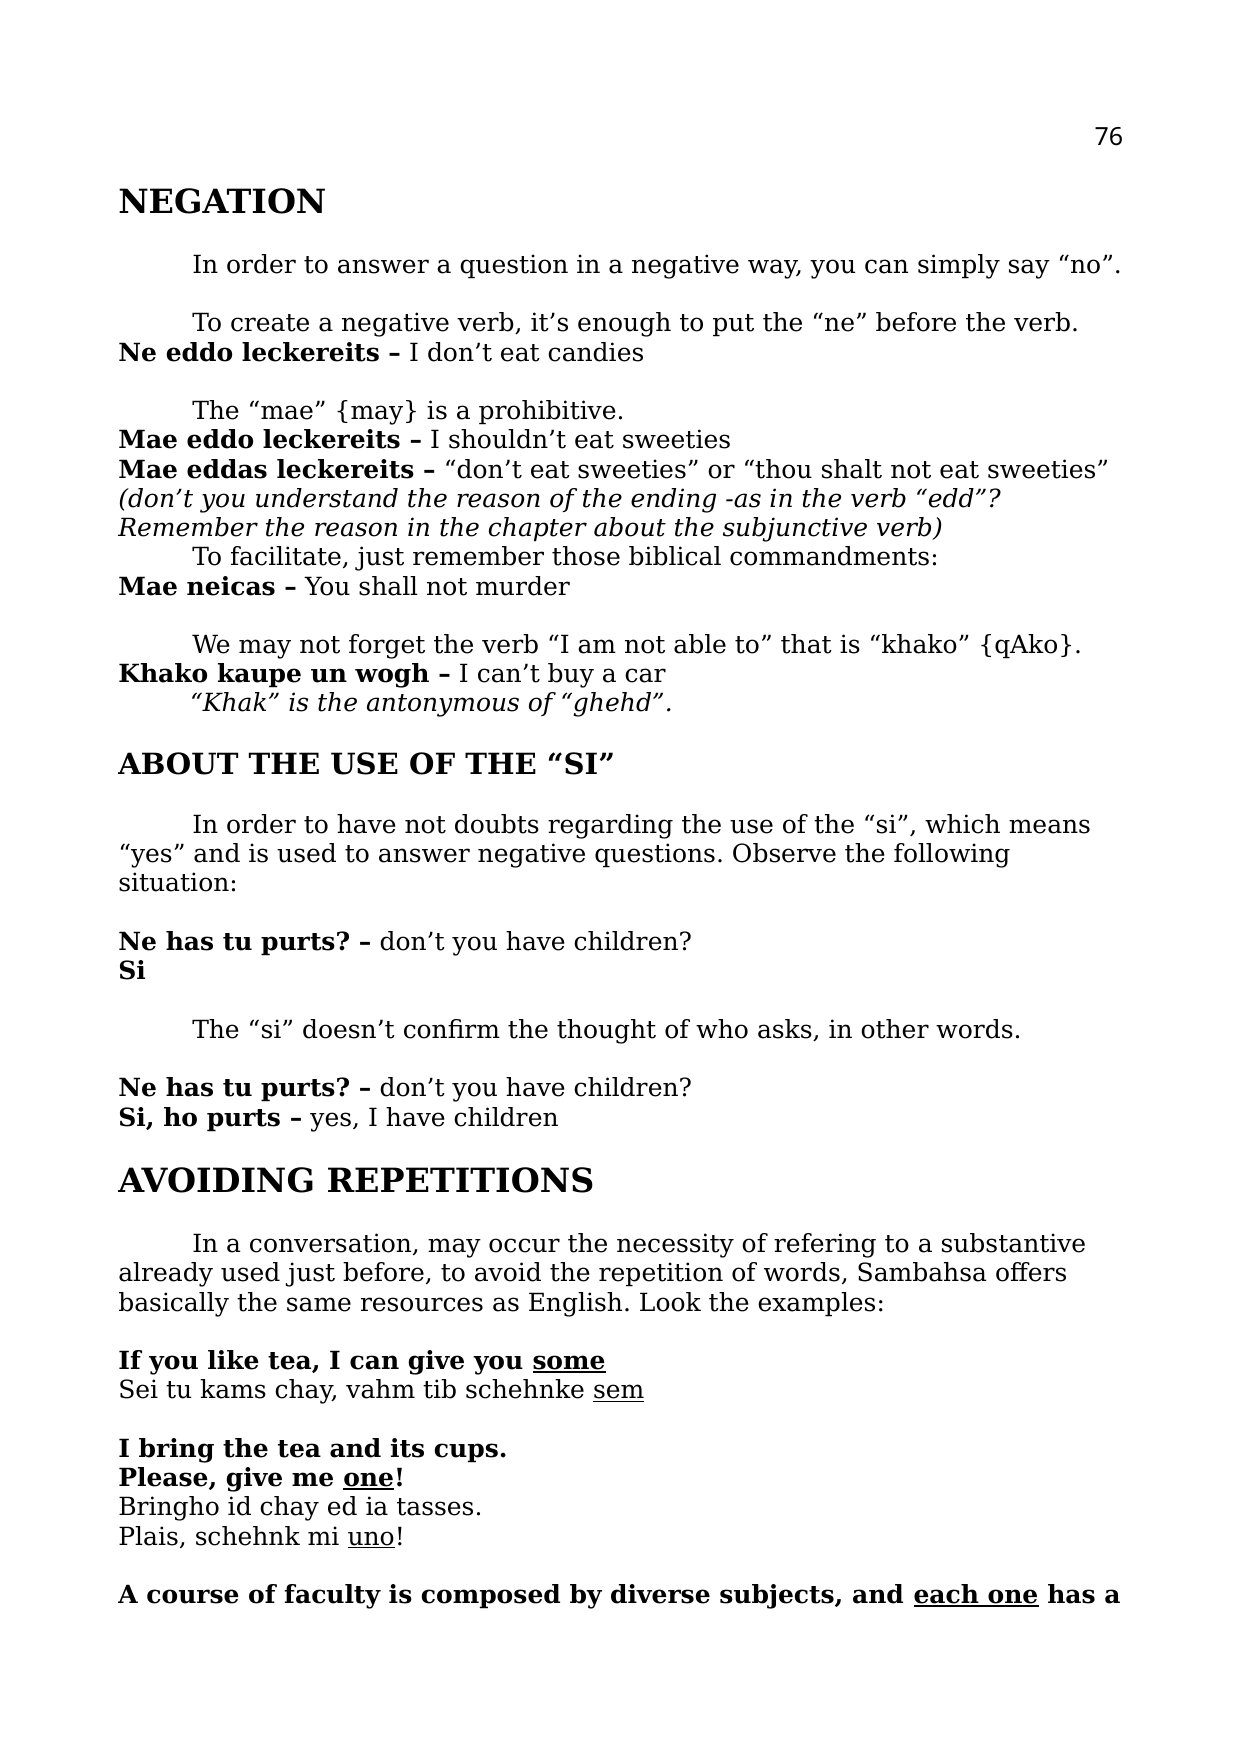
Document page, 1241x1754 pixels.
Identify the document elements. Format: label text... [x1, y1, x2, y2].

text I bring the tea and its cups. [118, 1434, 1123, 1463]
text Sei tu kams chay, vahm tib schehnke sem [118, 1376, 1123, 1405]
text Mae eddo leckereits – I shouldn’t eat sweeties [118, 425, 1123, 454]
subtitle NEGATION [118, 182, 1123, 221]
text To facilitate, just remember those biblical commandments: [118, 542, 1123, 571]
text Mae eddas leckereits – “don’t eat sweeties” or “thou shalt not eat sweeties” (don’t you understand the reason of the ending -as in the verb “edd”? Remember the reason in the chapter about the subjunctive verb) [118, 454, 1123, 542]
text Si [118, 956, 1123, 986]
text Bringho id chay ed ia tasses. [118, 1493, 1123, 1522]
text Ne has tu purts? – don’t you have children? [118, 1073, 1123, 1103]
subtitle AVOIDING REPETITIONS [118, 1161, 1123, 1200]
text The “si” doesn’t confirm the thought of who asks, in other words. [118, 1015, 1123, 1044]
text Please, give me one! [118, 1463, 1123, 1493]
text In order to have not doubts regarding the use of the “si”, which means “yes” and is used to answer negative questions. Observe the following situation: [118, 810, 1123, 898]
text We may not forget the verb “I am not able to” that is “khako” {qAko}. [118, 630, 1123, 659]
text If you like tea, I can give you some [118, 1346, 1123, 1376]
text Ne has tu purts? – don’t you have children? [118, 927, 1123, 956]
text Si, ho purts – yes, I have children [118, 1103, 1123, 1132]
text Khako kaupe un wogh – I can’t buy a car [118, 659, 1123, 688]
text Mae neicas – You shall not murder [118, 571, 1123, 601]
text The “mae” {may} is a prohibitive. [118, 396, 1123, 425]
text Plais, schehnk mi uno! [118, 1522, 1123, 1551]
text In order to answer a question in a negative way, you can simply say “no”. [118, 250, 1123, 279]
text To create a negative verb, it’s enough to put the “ne” before the verb. [118, 308, 1123, 337]
text In a conversation, may occur the necessity of refering to a substantive already used just before, to avoid the repetition of words, Sambahsa offers basically the same resources as English. Look the examples: [118, 1229, 1123, 1317]
text “Khak” is the antonymous of “ghehd”. [190, 688, 1123, 718]
text A course of faculty is composed by diverse subjects, and each one has a [118, 1580, 1123, 1609]
text Ne eddo leckereits – I don’t eat candies [118, 337, 1123, 367]
subtitle ABOUT THE USE OF THE “SI” [118, 747, 1123, 781]
